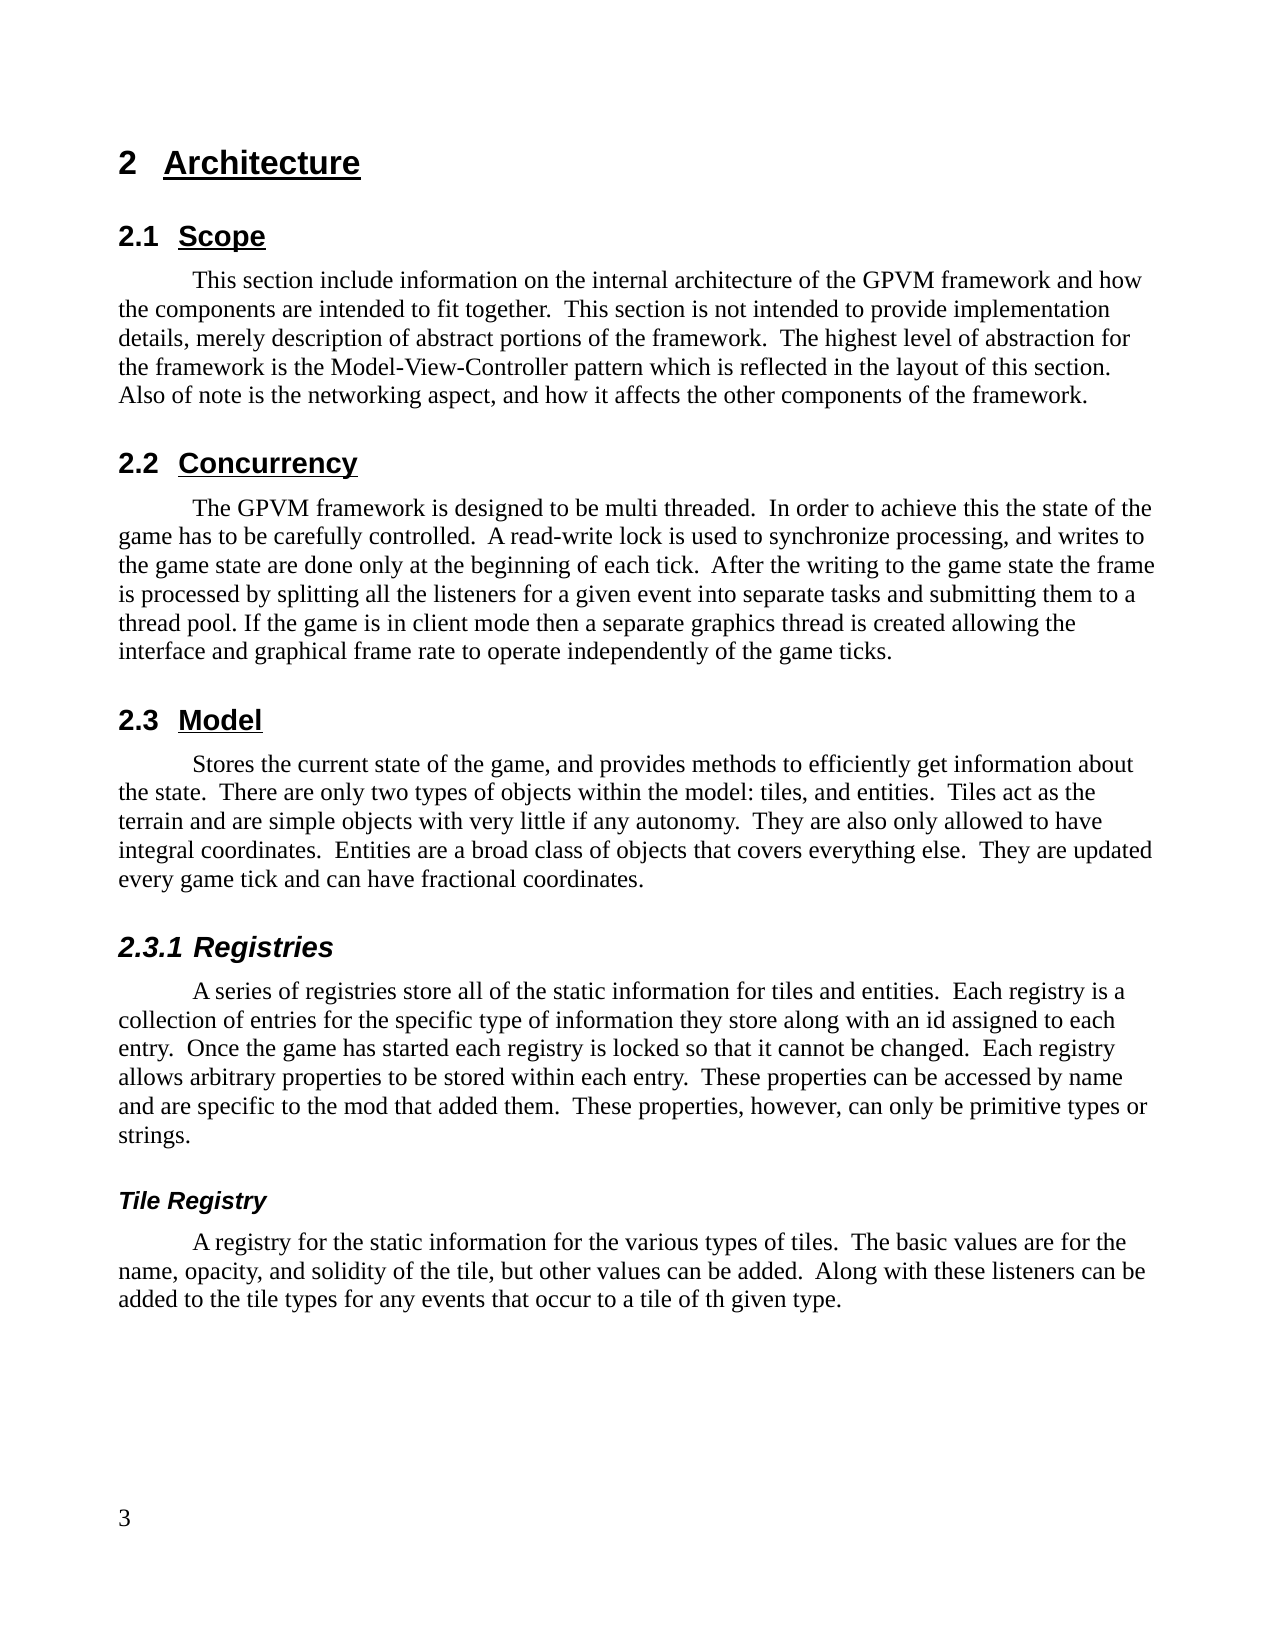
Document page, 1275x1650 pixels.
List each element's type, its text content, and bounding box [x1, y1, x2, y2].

subtitle Architecture [118, 143, 1157, 182]
subtitle Tile Registry [118, 1186, 1157, 1214]
text This section include information on the internal architecture of the GPVM framework and how the components are intended to fit together. This section is not intended to provide implementation details, merely description of abstract portions of the framework. The highest level of abstraction for the framework is the Model-View-Controller pattern which is reflected in the layout of this section. Also of note is the networking aspect, and how it affects the other components of the framework. [118, 265, 1157, 409]
subtitle Scope [118, 219, 1157, 253]
text A series of registries store all of the static information for tiles and entities. Each registry is a collection of entries for the specific type of information they store along with an id assigned to each entry. Once the game has started each registry is locked so that it cannot be changed. Each registry allows arbitrary properties to be stored within each entry. These properties can be accessed by name and are specific to the mod that added them. These properties, however, can only be primitive types or strings. [118, 976, 1157, 1148]
text Stores the current state of the game, and provides methods to efficiently get information about the state. There are only two types of objects within the model: tiles, and entities. Tiles act as the terrain and are simple objects with very little if any autonomy. They are also only allowed to have integral coordinates. Entities are a broad class of objects that covers everything else. They are updated every game tick and can have fractional coordinates. [118, 749, 1157, 892]
subtitle Registries [118, 930, 1157, 963]
subtitle Concurrency [118, 447, 1157, 480]
subtitle Model [118, 703, 1157, 736]
text The GPVM framework is designed to be multi threaded. In order to achieve this the state of the game has to be carefully controlled. A read-write lock is used to synchronize processing, and writes to the game state are done only at the beginning of each tick. After the writing to the game state the frame is processed by splitting all the listeners for a given event into separate tasks and submitting them to a thread pool. If the game is in client mode then a separate graphics thread is created allowing the interface and graphical frame rate to operate independently of the game ticks. [118, 493, 1157, 665]
text A registry for the static information for the various types of tiles. The basic values are for the name, opacity, and solidity of the tile, but other values can be added. Along with these listeners can be added to the tile types for any events that occur to a tile of th given type. [118, 1227, 1157, 1313]
